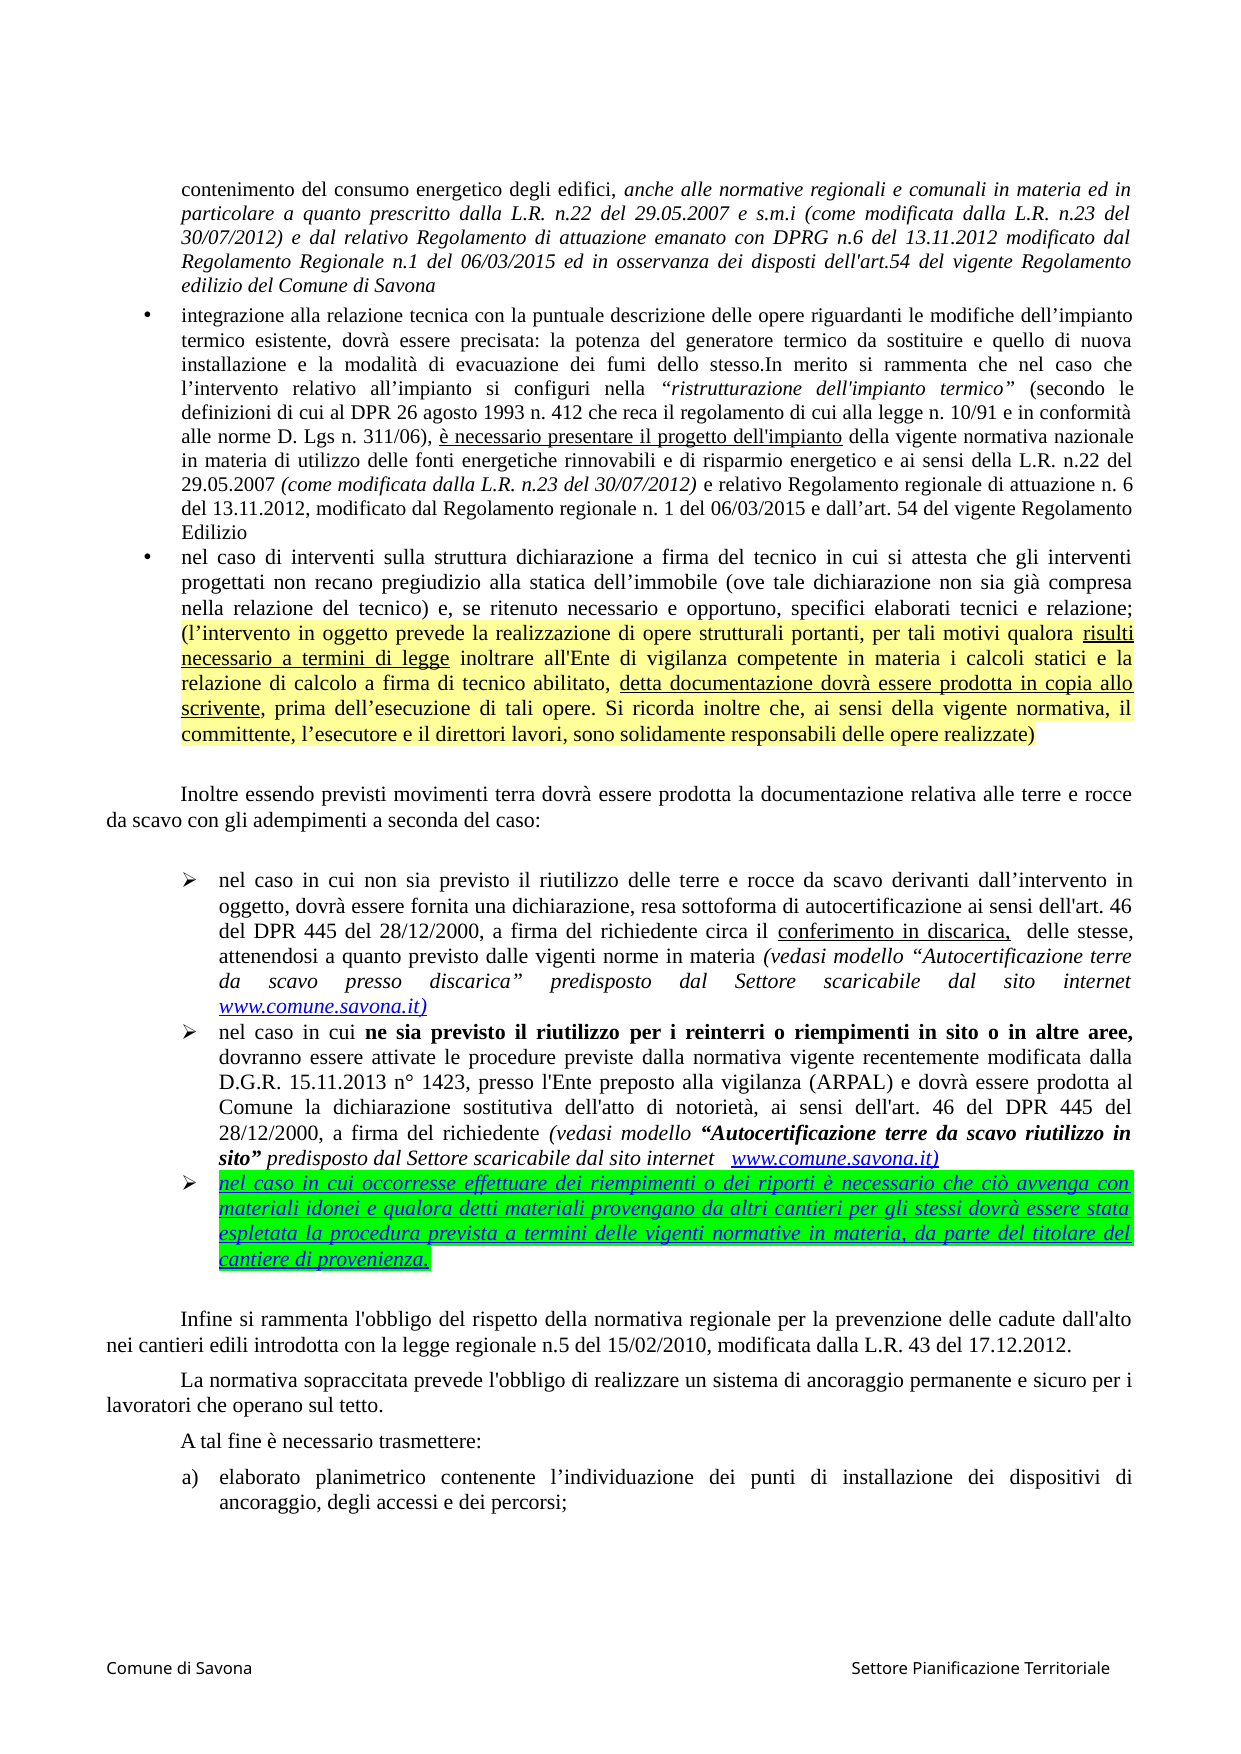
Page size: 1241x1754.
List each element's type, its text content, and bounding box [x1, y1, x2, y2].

list nel caso in cui non sia previsto il riutilizzo delle terre e rocce da scavo derivanti dall’intervento in oggetto, dovrà essere fornita una dichiarazione, resa sottoforma di autocertificazione ai sensi dell'art. 46 del DPR 445 del 28/12/2000, a firma del richiedente circa il conferimento in discarica, delle stesse, attenendosi a quanto previsto dalle vigenti norme in materia (vedasi modello “Autocertificazione terre da scavo presso discarica” predisposto dal Settore scaricabile dal sito internet www.comune.savona.it) [181, 867, 1134, 1019]
text A tal fine è necessario trasmettere: [106, 1428, 1134, 1453]
text Infine si rammenta l'obbligo del rispetto della normativa regionale per la prevenzione delle cadute dall'alto nei cantieri edili introdotta con la legge regionale n.5 del 15/02/2010, modificata dalla L.R. 43 del 17.12.2012. [106, 1306, 1134, 1357]
text Inoltre essendo previsti movimenti terra dovrà essere prodotta la documentazione relativa alle terre e rocce da scavo con gli adempimenti a seconda del caso: [106, 781, 1134, 832]
list contenimento del consumo energetico degli edifici, anche alle normative regionali e comunali in materia ed in particolare a quanto prescritto dalla L.R. n.22 del 29.05.2007 e s.m.i (come modificata dalla L.R. n.23 del 30/07/2012) e dal relativo Regolamento di attuazione emanato con DPRG n.6 del 13.11.2012 modificato dal Regolamento Regionale n.1 del 06/03/2015 ed in osservanza dei disposti dell'art.54 del vigente Regolamento edilizio del Comune di Savona [144, 177, 1134, 297]
list integrazione alla relazione tecnica con la puntuale descrizione delle opere riguardanti le modifiche dell’impianto termico esistente, dovrà essere precisata: la potenza del generatore termico da sostituire e quello di nuova installazione e la modalità di evacuazione dei fumi dello stesso.In merito si rammenta che nel caso che l’intervento relativo all’impianto si configuri nella “ristrutturazione dell'impianto termico” (secondo le definizioni di cui al DPR 26 agosto 1993 n. 412 che reca il regolamento di cui alla legge n. 10/91 e in conformità alle norme D. Lgs n. 311/06), è necessario presentare il progetto dell'impianto della vigente normativa nazionale in materia di utilizzo delle fonti energetiche rinnovabili e di risparmio energetico e ai sensi della L.R. n.22 del 29.05.2007 (come modificata dalla L.R. n.23 del 30/07/2012) e relativo Regolamento regionale di attuazione n. 6 del 13.11.2012, modificato dal Regolamento regionale n. 1 del 06/03/2015 e dall’art. 54 del vigente Regolamento Edilizio [144, 303, 1134, 544]
list nel caso in cui ne sia previsto il riutilizzo per i reinterri o riempimenti in sito o in altre aree, dovranno essere attivate le procedure previste dalla normativa vigente recentemente modificata dalla D.G.R. 15.11.2013 n° 1423, presso l'Ente preposto alla vigilanza (ARPAL) e dovrà essere prodotta al Comune la dichiarazione sostitutiva dell'atto di notorietà, ai sensi dell'art. 46 del DPR 445 del 28/12/2000, a firma del richiedente (vedasi modello “Autocertificazione terre da scavo riutilizzo in sito” predisposto dal Settore scaricabile dal sito internet www.comune.savona.it) [181, 1019, 1134, 1170]
list nel caso di interventi sulla struttura dichiarazione a firma del tecnico in cui si attesta che gli interventi progettati non recano pregiudizio alla statica dell’immobile (ove tale dichiarazione non sia già compresa nella relazione del tecnico) e, se ritenuto necessario e opportuno, specifici elaborati tecnici e relazione; (l’intervento in oggetto prevede la realizzazione di opere strutturali portanti, per tali motivi qualora risulti necessario a termini di legge inoltrare all'Ente di vigilanza competente in materia i calcoli statici e la relazione di calcolo a firma di tecnico abilitato, detta documentazione dovrà essere prodotta in copia allo scrivente, prima dell’esecuzione di tali opere. Si ricorda inoltre che, ai sensi della vigente normativa, il committente, l’esecutore e il direttori lavori, sono solidamente responsabili delle opere realizzate) [144, 544, 1134, 746]
list nel caso in cui occorresse effettuare dei riempimenti o dei riporti è necessario che ciò avvenga con materiali idonei e qualora detti materiali provengano da altri cantieri per gli stessi dovrà essere stata espletata la procedura prevista a termini delle vigenti normative in materia, da parte del titolare del cantiere di provenienza. [181, 1170, 1134, 1271]
text La normativa sopraccitata prevede l'obbligo di realizzare un sistema di ancoraggio permanente e sicuro per i lavoratori che operano sul tetto. [106, 1367, 1134, 1418]
list elaborato planimetrico contenente l’individuazione dei punti di installazione dei dispositivi di ancoraggio, degli accessi e dei percorsi; [182, 1464, 1134, 1514]
